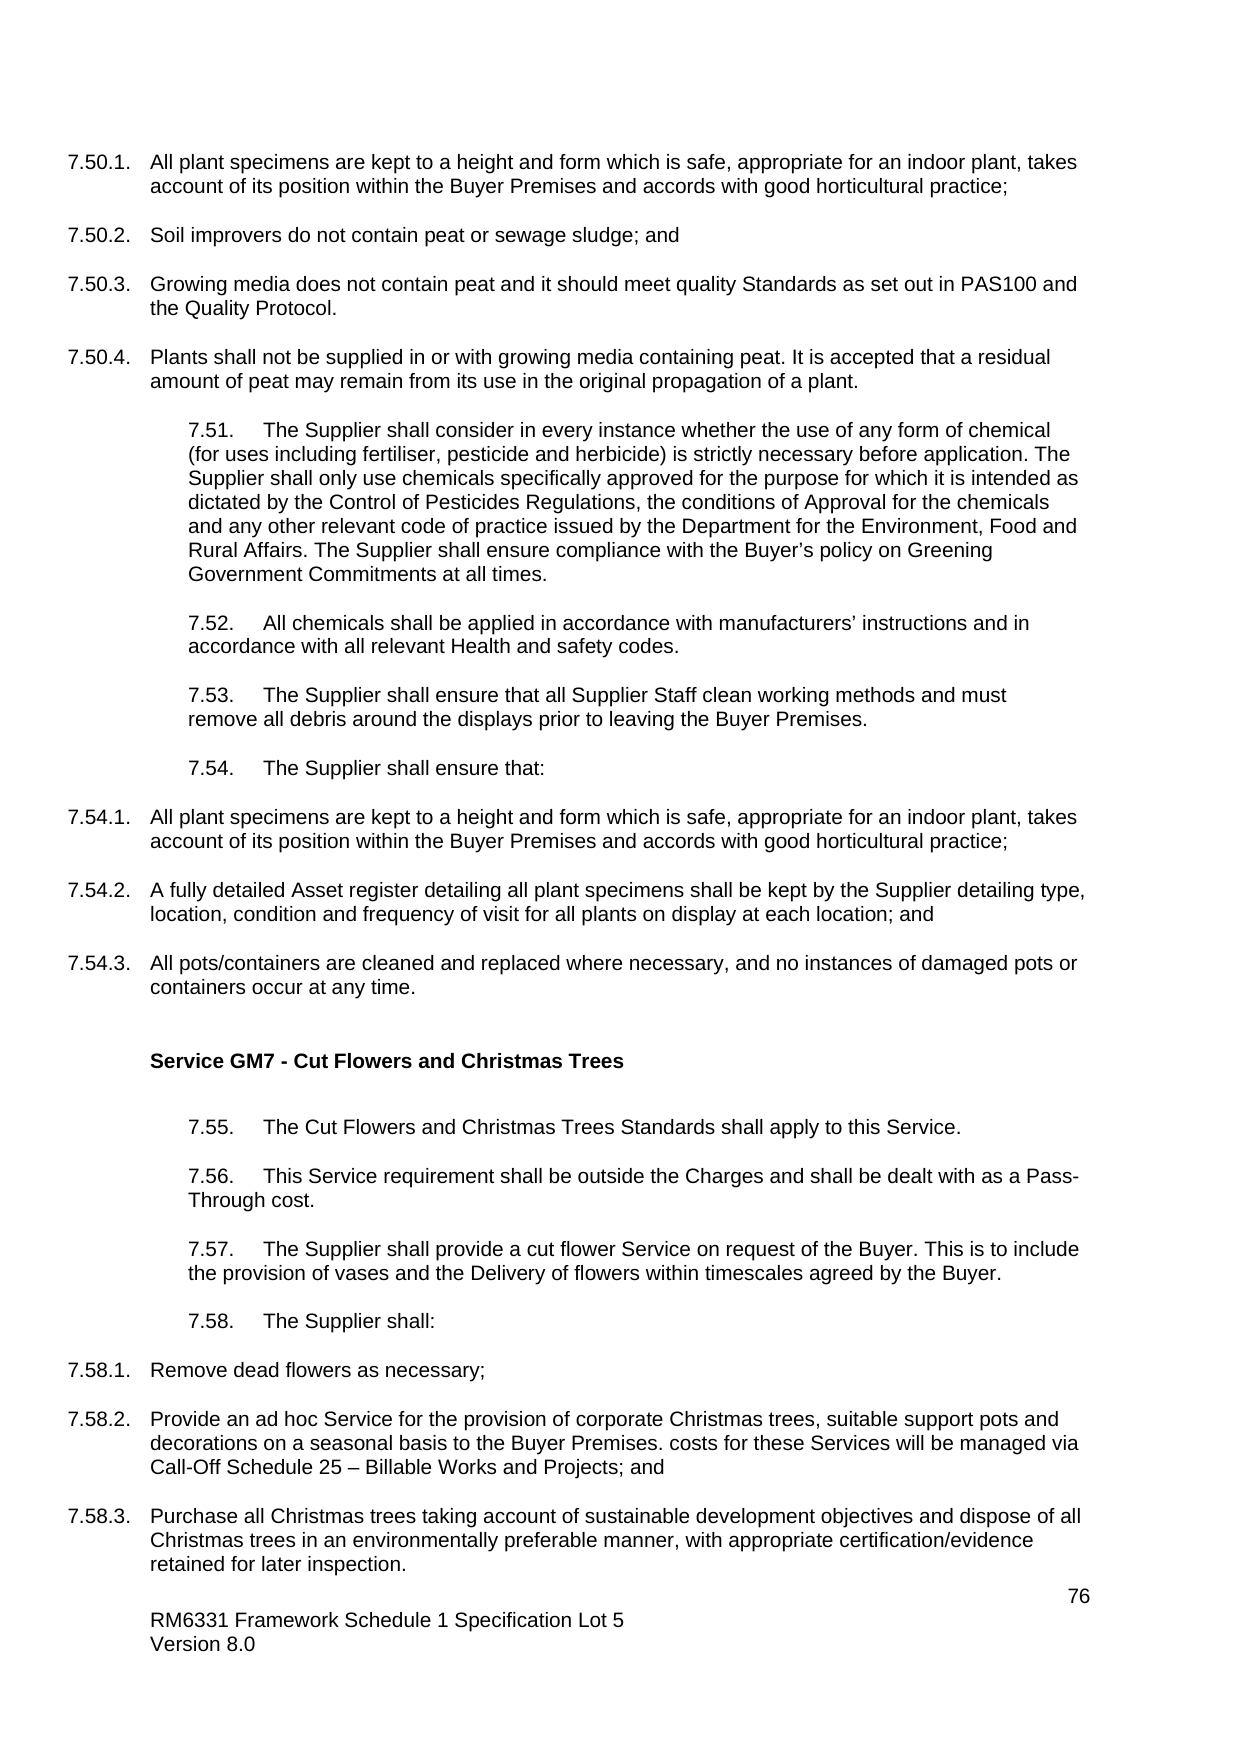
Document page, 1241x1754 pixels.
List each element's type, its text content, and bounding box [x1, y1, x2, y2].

list A fully detailed Asset register detailing all plant specimens shall be kept by the Supplier detailing type, location, condition and frequency of visit for all plants on display at each location; and [67, 878, 1090, 926]
list The Supplier shall provide a cut flower Service on request of the Buyer. This is to include the provision of vases and the Delivery of flowers within timescales agreed by the Buyer. [188, 1236, 1080, 1284]
list Growing media does not contain peat and it should meet quality Standards as set out in PAS100 and the Quality Protocol. [67, 272, 1090, 320]
list The Supplier shall consider in every instance whether the use of any form of chemical (for uses including fertiliser, pesticide and herbicide) is strictly necessary before application. The Supplier shall only use chemicals specifically approved for the purpose for which it is intended as dictated by the Control of Pesticides Regulations, the conditions of Approval for the chemicals and any other relevant code of practice issued by the Department for the Environment, Food and Rural Affairs. The Supplier shall ensure compliance with the Buyer’s policy on Greening Government Commitments at all times. [188, 418, 1080, 585]
list The Supplier shall: [188, 1309, 1080, 1333]
list Soil improvers do not contain peat or sewage sludge; and [67, 223, 1090, 247]
list All pots/containers are cleaned and replaced where necessary, and no instances of damaged pots or containers occur at any time. [67, 951, 1090, 999]
list The Cut Flowers and Christmas Trees Standards shall apply to this Service. [188, 1114, 1080, 1138]
list All chemicals shall be applied in accordance with manufacturers’ instructions and in accordance with all relevant Health and safety codes. [188, 610, 1080, 658]
list Purchase all Christmas trees taking account of sustainable development objectives and dispose of all Christmas trees in an environmentally preferable manner, with appropriate certification/evidence retained for later inspection. [67, 1504, 1090, 1576]
text Service GM7 - Cut Flowers and Christmas Trees [150, 1049, 1090, 1073]
list Remove dead flowers as necessary; [67, 1358, 1090, 1382]
list Plants shall not be supplied in or with growing media containing peat. It is accepted that a residual amount of peat may remain from its use in the original propagation of a plant. [67, 345, 1090, 393]
list Provide an ad hoc Service for the provision of corporate Christmas trees, suitable support pots and decorations on a seasonal basis to the Buyer Premises. costs for these Services will be managed via Call-Off Schedule 25 – Billable Works and Projects; and [67, 1407, 1090, 1479]
list The Supplier shall ensure that all Supplier Staff clean working methods and must remove all debris around the displays prior to leaving the Buyer Premises. [188, 683, 1080, 731]
list This Service requirement shall be outside the Charges and shall be dealt with as a Pass-Through cost. [188, 1163, 1080, 1211]
list All plant specimens are kept to a height and form which is safe, appropriate for an indoor plant, takes account of its position within the Buyer Premises and accords with good horticultural practice; [67, 805, 1090, 853]
list All plant specimens are kept to a height and form which is safe, appropriate for an indoor plant, takes account of its position within the Buyer Premises and accords with good horticultural practice; [67, 150, 1090, 198]
list The Supplier shall ensure that: [188, 756, 1080, 780]
